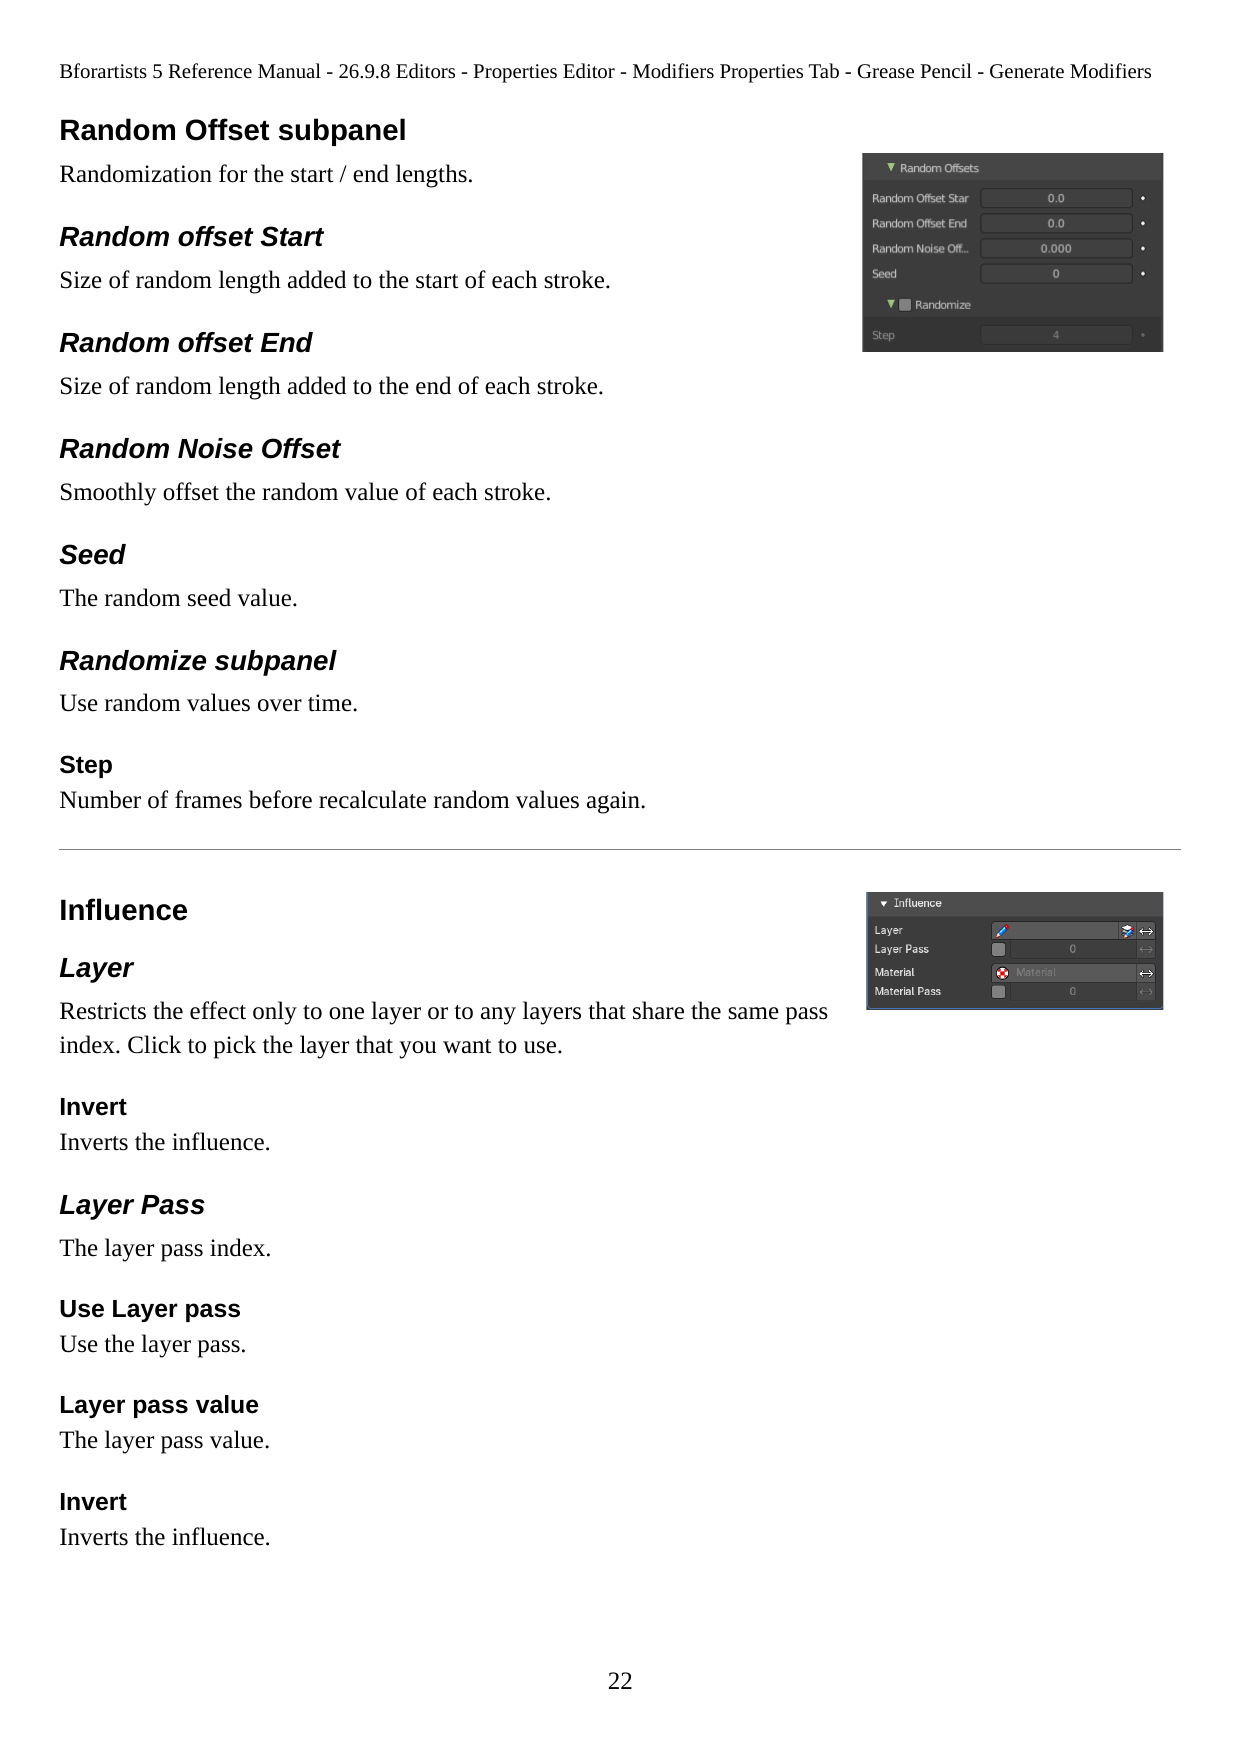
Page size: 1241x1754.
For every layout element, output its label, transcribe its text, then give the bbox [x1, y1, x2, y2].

subtitle Layer [59, 951, 866, 983]
text Smoothly offset the random value of each stroke. [59, 477, 1181, 505]
text The layer pass index. [59, 1233, 1181, 1261]
subtitle Random Offset subpanel [59, 113, 1181, 146]
subtitle Random Noise Offset [59, 432, 1181, 464]
picture [862, 153, 1164, 352]
subtitle [1164, 893, 1181, 926]
subtitle Randomize subpanel [59, 644, 1181, 676]
subtitle Layer pass value [59, 1391, 1181, 1419]
text Inverts the influence. [59, 1522, 1181, 1550]
text Randomization for the start / end lengths. [59, 159, 862, 188]
text Size of random length added to the start of each stroke. [59, 265, 862, 293]
subtitle Step [59, 750, 1181, 779]
subtitle Random offset End [59, 326, 1181, 358]
text Use the layer pass. [59, 1329, 1181, 1358]
text The layer pass value. [59, 1425, 1181, 1454]
subtitle Use Layer pass [59, 1294, 1181, 1323]
subtitle Random offset Start [59, 220, 862, 252]
picture [866, 892, 1164, 1010]
subtitle Invert [59, 1487, 1181, 1515]
subtitle Invert [59, 1092, 1181, 1120]
subtitle [1164, 220, 1181, 252]
text Restricts the effect only to one layer or to any layers that share the same pass index. Click to pick the layer that you want to use. [59, 996, 1181, 1059]
text Number of frames before recalculate random values again. [59, 785, 1181, 814]
subtitle Influence [59, 893, 866, 926]
text Use random values over time. [59, 688, 1181, 717]
subtitle Seed [59, 538, 1181, 570]
subtitle Layer Pass [59, 1188, 1181, 1220]
subtitle [1164, 951, 1181, 983]
text Size of random length added to the end of each stroke. [59, 371, 1181, 399]
text The random seed value. [59, 583, 1181, 611]
text Inverts the influence. [59, 1127, 1181, 1155]
